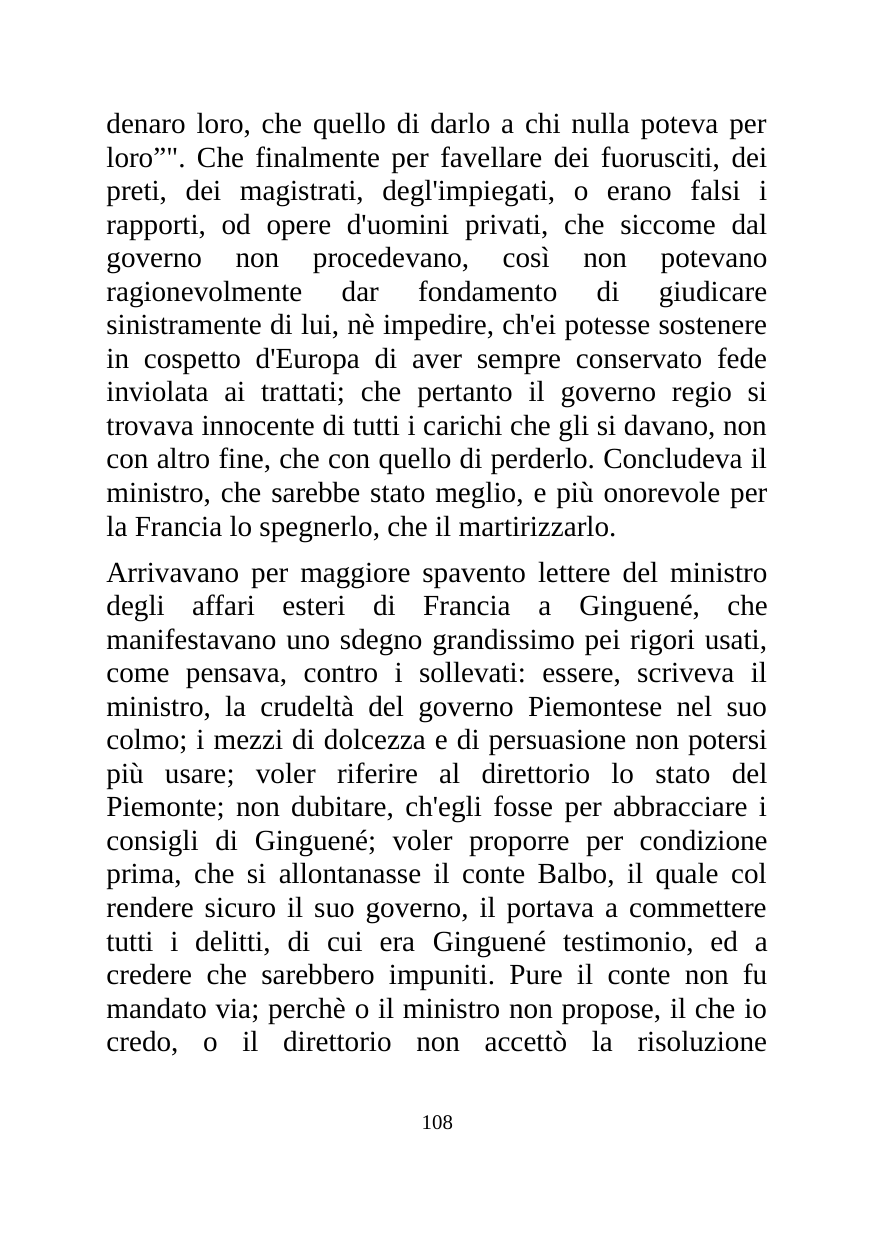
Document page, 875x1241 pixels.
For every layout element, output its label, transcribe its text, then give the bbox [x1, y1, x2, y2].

text denaro loro, che quello di darlo a chi nulla poteva per loro”". Che finalmente per favellare dei fuorusciti, dei preti, dei magistrati, degl'impiegati, o erano falsi i rapporti, od opere d'uomini privati, che siccome dal governo non procedevano, così non potevano ragionevolmente dar fondamento di giudicare sinistramente di lui, nè impedire, ch'ei potesse sostenere in cospetto d'Europa di aver sempre conservato fede inviolata ai trattati; che pertanto il governo regio si trovava innocente di tutti i carichi che gli si davano, non con altro fine, che con quello di perderlo. Concludeva il ministro, che sarebbe stato meglio, e più onorevole per la Francia lo spegnerlo, che il martirizzarlo. [106, 106, 768, 542]
text Arrivavano per maggiore spavento lettere del ministro degli affari esteri di Francia a Ginguené, che manifestavano uno sdegno grandissimo pei rigori usati, come pensava, contro i sollevati: essere, scriveva il ministro, la crudeltà del governo Piemontese nel suo colmo; i mezzi di dolcezza e di persuasione non potersi più usare; voler riferire al direttorio lo stato del Piemonte; non dubitare, ch'egli fosse per abbracciare i consigli di Ginguené; voler proporre per condizione prima, che si allontanasse il conte Balbo, il quale col rendere sicuro il suo governo, il portava a commettere tutti i delitti, di cui era Ginguené testimonio, ed a credere che sarebbero impuniti. Pure il conte non fu mandato via; perchè o il ministro non propose, il che io credo, o il direttorio non accettò la risoluzione [106, 555, 768, 1058]
